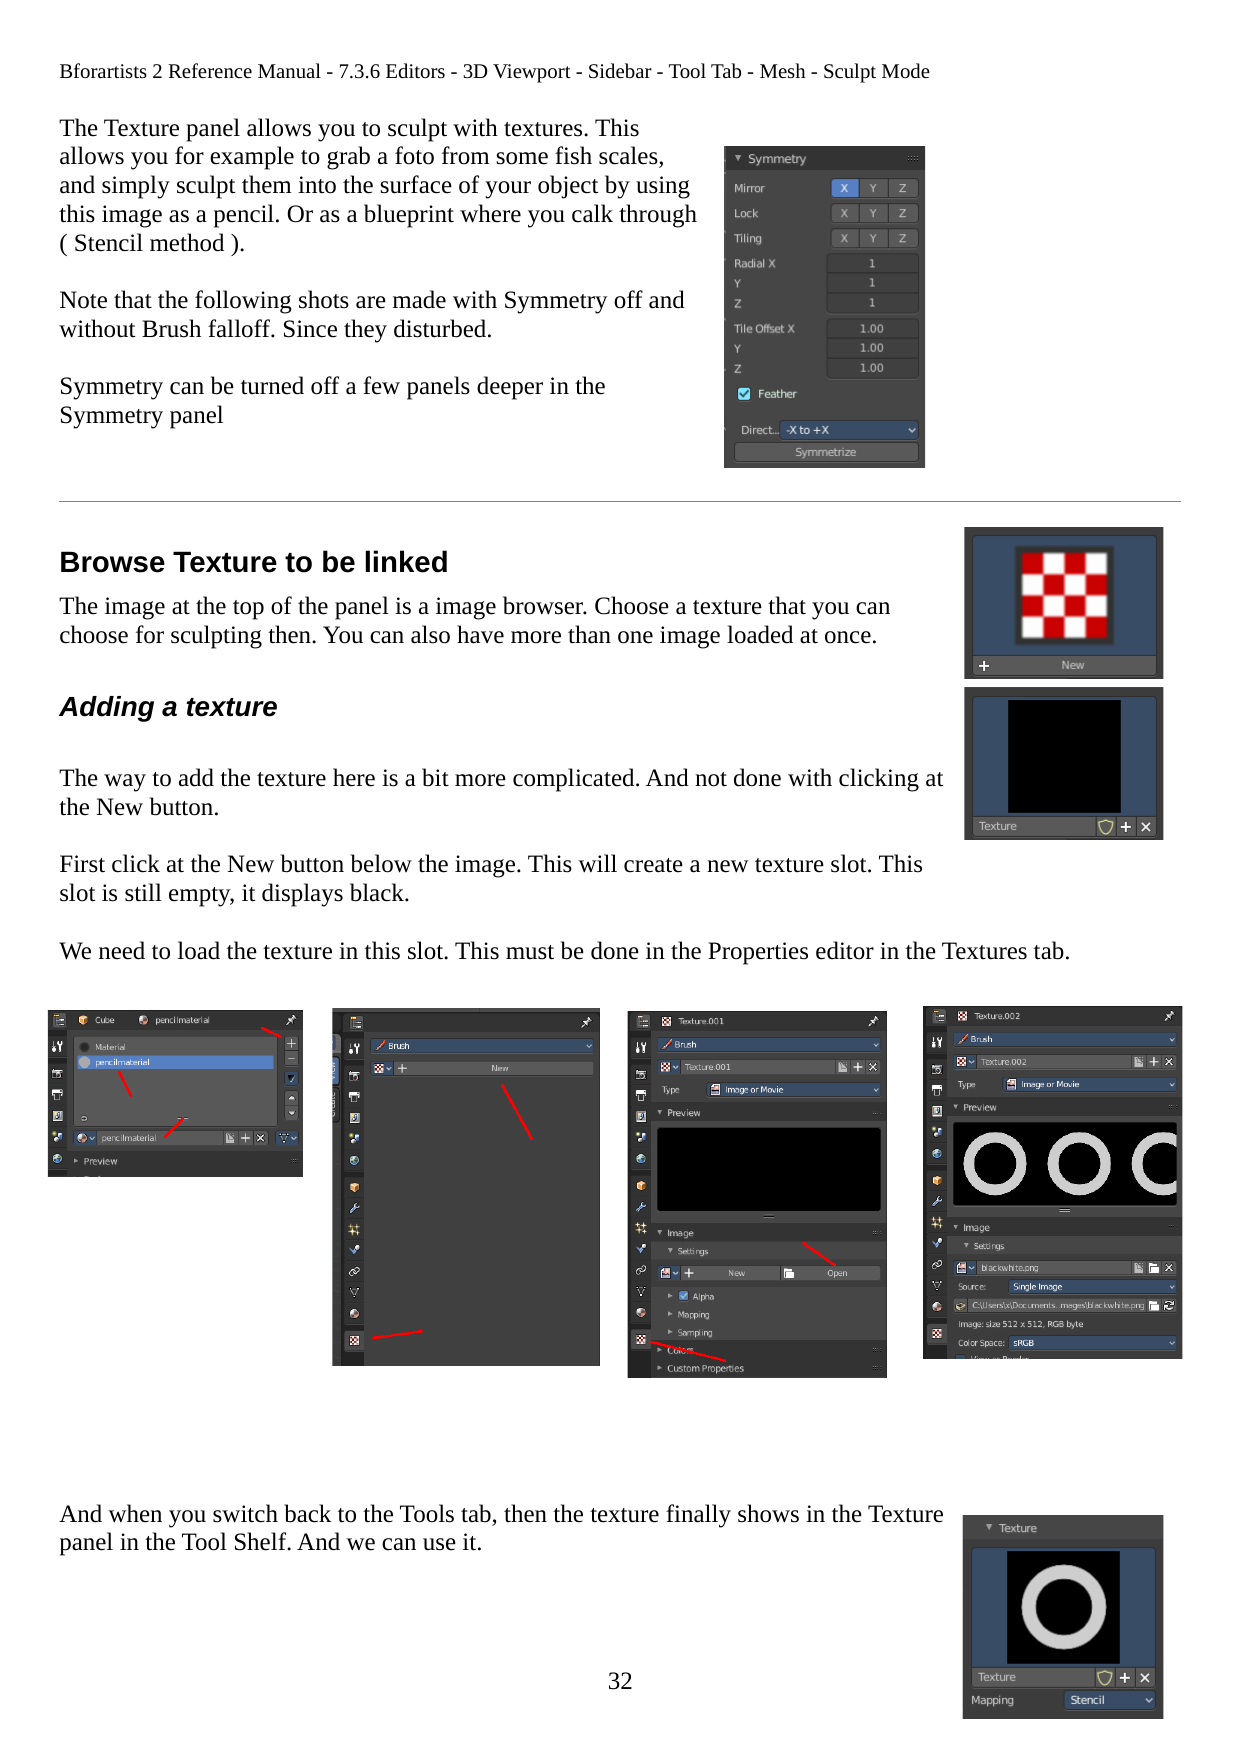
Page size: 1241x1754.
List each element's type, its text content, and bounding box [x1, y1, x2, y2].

text The image at the top of the panel is a image browser. Choose a texture that you can choose for sculpting then. You can also have more than one image loaded at once. [59, 591, 964, 649]
text [926, 285, 1181, 343]
text [926, 371, 1181, 429]
picture [964, 687, 1164, 840]
picture [47, 1010, 303, 1177]
text The way to add the texture here is a bit more complicated. And not done with clicking at the New button. [59, 763, 964, 821]
picture [964, 527, 1164, 679]
picture [923, 1006, 1183, 1359]
picture [962, 1515, 1164, 1719]
text We need to load the texture in this slot. This must be done in the Properties editor in the Textures tab. [59, 936, 1181, 964]
subtitle Adding a texture [59, 690, 964, 722]
subtitle Browse Texture to be linked [59, 545, 964, 579]
text The Texture panel allows you to sculpt with textures. This allows you for example to grab a foto from some fish scales, and simply sculpt them into the surface of your object by using this image as a pencil. Or as a blueprint where you calk through ( Stencil method ). [59, 113, 1181, 256]
text Symmetry can be turned off a few panels deeper in the Symmetry panel [59, 371, 724, 429]
text And when you switch back to the Tools tab, then the texture finally shows in the Texture panel in the Tool Shelf. And we can use it. [59, 1499, 1181, 1556]
subtitle [1164, 690, 1181, 722]
picture [332, 1008, 600, 1366]
text Note that the following shots are made with Symmetry off and without Brush falloff. Since they disturbed. [59, 285, 724, 343]
subtitle [1164, 545, 1181, 579]
picture [627, 1011, 887, 1378]
picture [724, 146, 926, 468]
text First click at the New button below the image. This will create a new texture slot. This slot is still empty, it displays black. [59, 849, 1181, 907]
